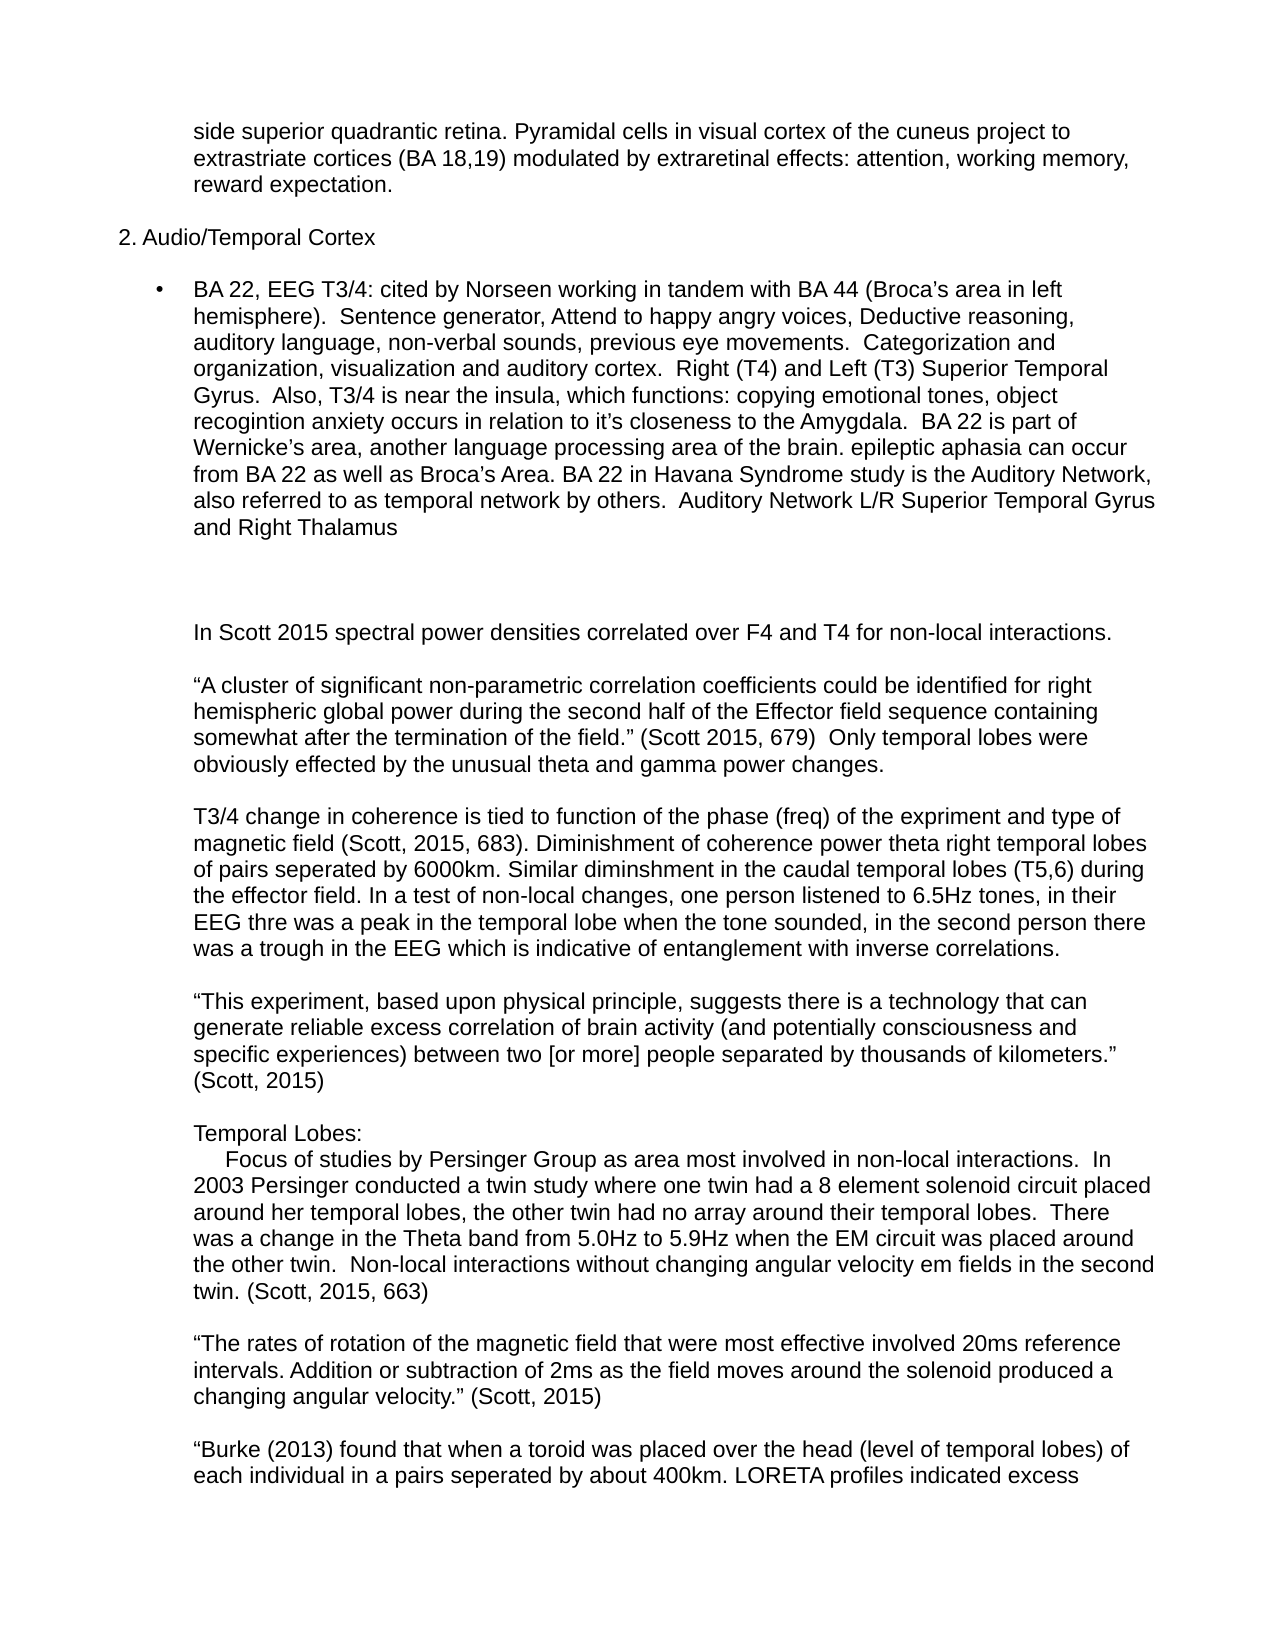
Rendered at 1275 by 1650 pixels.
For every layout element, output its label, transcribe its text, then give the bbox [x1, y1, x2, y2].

text 2. Audio/Temporal Cortex [118, 223, 1157, 250]
text “A cluster of significant non-parametric correlation coefficients could be identified for right hemispheric global power during the second half of the Effector field sequence containing somewhat after the termination of the field.” (Scott 2015, 679) Only temporal lobes were obviously effected by the unusual theta and gamma power changes. [193, 672, 1157, 777]
list side superior quadrantic retina. Pyramidal cells in visual cortex of the cuneus project to extrastriate cortices (BA 18,19) modulated by extraretinal effects: attention, working memory, reward expectation. [156, 118, 1157, 197]
text “Burke (2013) found that when a toroid was placed over the head (level of temporal lobes) of each individual in a pairs seperated by about 400km. LORETA profiles indicated excess [193, 1436, 1157, 1488]
text “The rates of rotation of the magnetic field that were most effective involved 20ms reference intervals. Addition or subtraction of 2ms as the field moves around the solenoid produced a changing angular velocity.” (Scott, 2015) [193, 1330, 1157, 1409]
text Focus of studies by Persinger Group as area most involved in non-local interactions. In 2003 Persinger conducted a twin study where one twin had a 8 element solenoid circuit placed around her temporal lobes, the other twin had no array around their temporal lobes. There was a change in the Theta band from 5.0Hz to 5.9Hz when the EM circuit was placed around the other twin. Non-local interactions without changing angular velocity em fields in the second twin. (Scott, 2015, 663) [193, 1146, 1157, 1304]
text T3/4 change in coherence is tied to function of the phase (freq) of the expriment and type of magnetic field (Scott, 2015, 683). Diminishment of coherence power theta right temporal lobes of pairs seperated by 6000km. Similar diminshment in the caudal temporal lobes (T5,6) during the effector field. In a test of non-local changes, one person listened to 6.5Hz tones, in their EEG thre was a peak in the temporal lobe when the tone sounded, in the second person there was a trough in the EEG which is indicative of entanglement with inverse correlations. [193, 803, 1157, 961]
text Temporal Lobes: [193, 1119, 1157, 1146]
list BA 22, EEG T3/4: cited by Norseen working in tandem with BA 44 (Broca’s area in left hemisphere). Sentence generator, Attend to happy angry voices, Deductive reasoning, auditory language, non-verbal sounds, previous eye movements. Categorization and organization, visualization and auditory cortex. Right (T4) and Left (T3) Superior Temporal Gyrus. Also, T3/4 is near the insula, which functions: copying emotional tones, object recogintion anxiety occurs in relation to it’s closeness to the Amygdala. BA 22 is part of Wernicke’s area, another language processing area of the brain. epileptic aphasia can occur from BA 22 as well as Broca’s Area. BA 22 in Havana Syndrome study is the Auditory Network, also referred to as temporal network by others. Auditory Network L/R Superior Temporal Gyrus and Right Thalamus [156, 276, 1157, 540]
text “This experiment, based upon physical principle, suggests there is a technology that can generate reliable excess correlation of brain activity (and potentially consciousness and specific experiences) between two [or more] people separated by thousands of kilometers.” (Scott, 2015) [193, 988, 1157, 1093]
text In Scott 2015 spectral power densities correlated over F4 and T4 for non-local interactions. [193, 619, 1157, 645]
